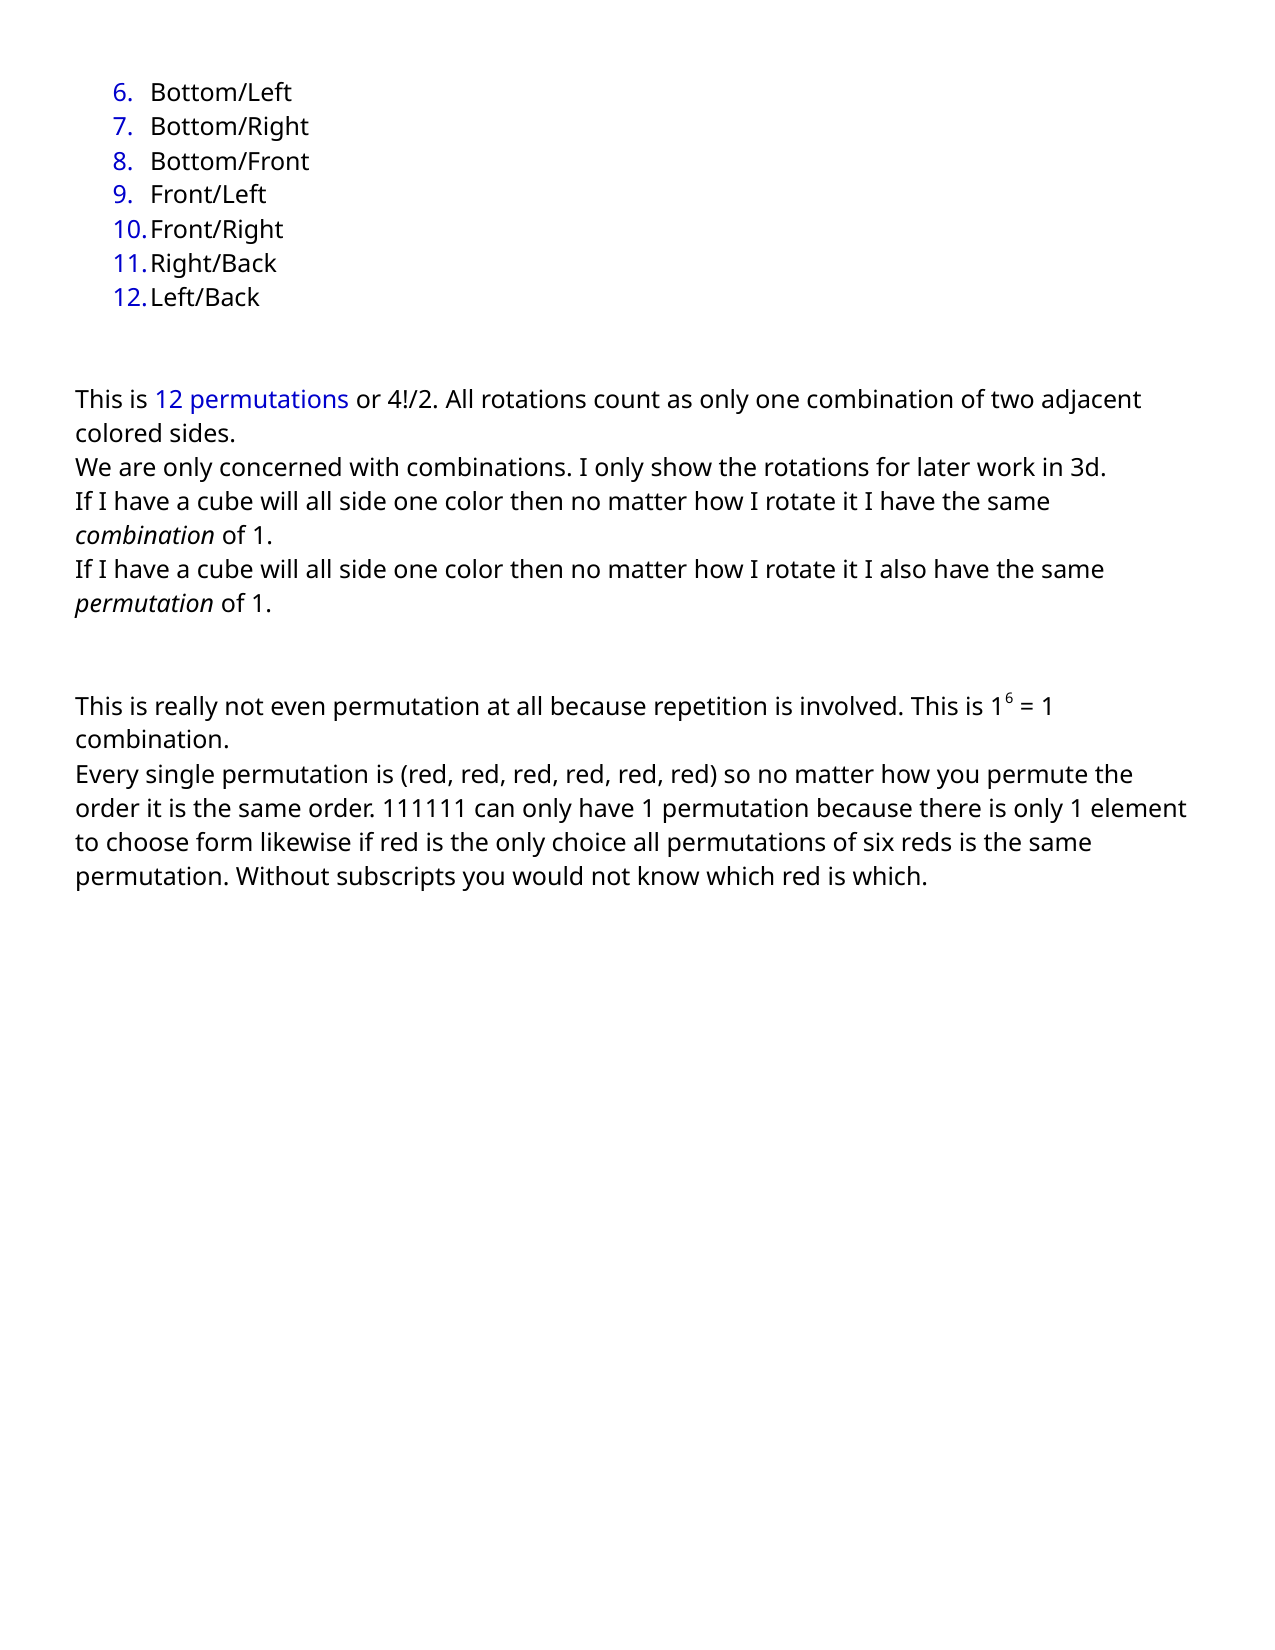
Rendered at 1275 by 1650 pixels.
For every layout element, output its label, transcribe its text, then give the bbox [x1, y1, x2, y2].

list Right/Back [112, 245, 1200, 279]
text If I have a cube will all side one color then no matter how I rotate it I also have the same permutation of 1. [75, 552, 1200, 620]
text This is really not even permutation at all because repetition is involved. This is 16 = 1 combination. [75, 688, 1200, 756]
text Every single permutation is (red, red, red, red, red, red) so no matter how you permute the order it is the same order. 111111 can only have 1 permutation because there is only 1 element to choose form likewise if red is the only choice all permutations of six reds is the same permutation. Without subscripts you would not know which red is which. [75, 756, 1200, 892]
text We are only concerned with combinations. I only show the rotations for later work in 3d. [75, 450, 1200, 484]
list Bottom/Front [112, 143, 1200, 177]
text This is 12 permutations or 4!/2. All rotations count as only one combination of two adjacent colored sides. [75, 382, 1200, 450]
list Bottom/Right [112, 109, 1200, 143]
list Left/Back [112, 279, 1200, 313]
text If I have a cube will all side one color then no matter how I rotate it I have the same combination of 1. [75, 484, 1200, 552]
list Bottom/Left [112, 75, 1200, 109]
list Front/Left [112, 177, 1200, 211]
list Front/Right [112, 211, 1200, 245]
